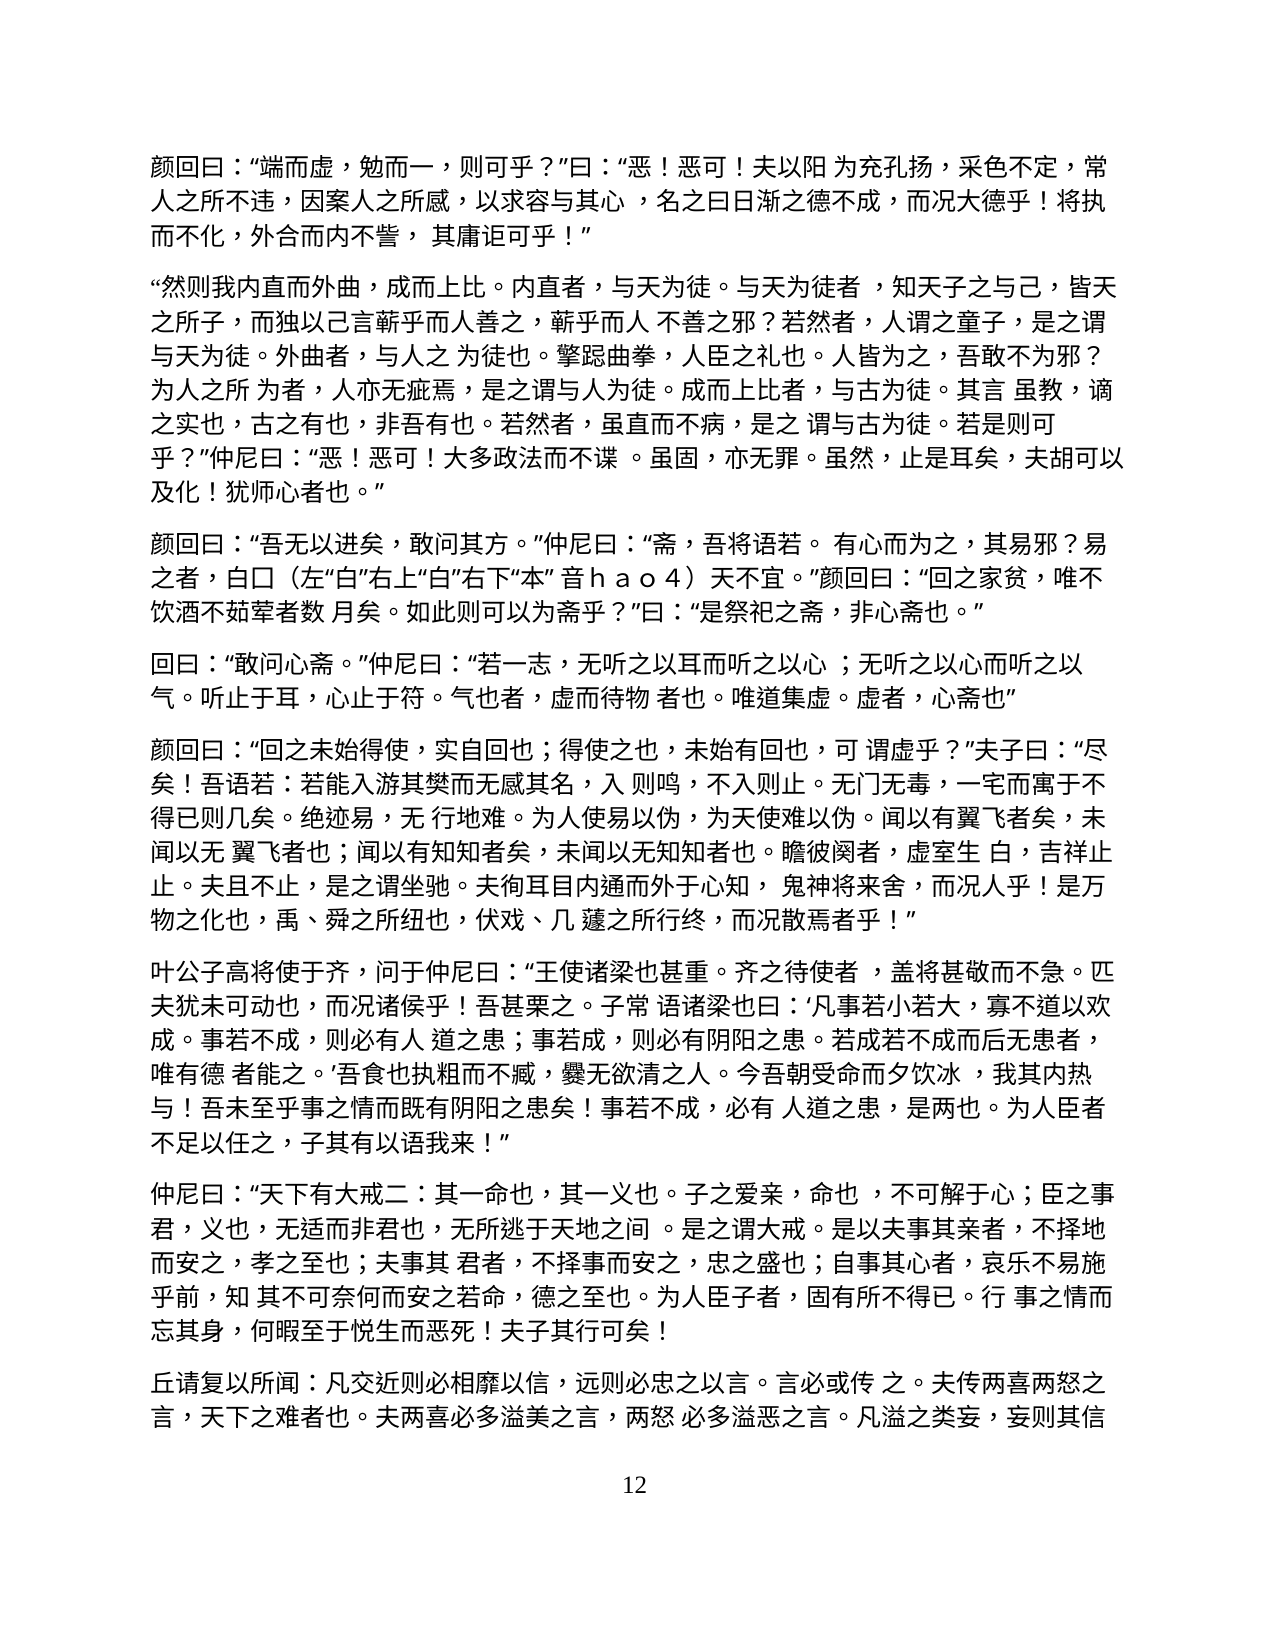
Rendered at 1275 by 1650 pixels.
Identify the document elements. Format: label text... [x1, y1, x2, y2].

text 颜回曰：“回之未始得使，实自回也；得使之也，未始有回也，可 谓虚乎？”夫子曰：“尽矣！吾语若：若能入游其樊而无感其名，入 则鸣，不入则止。无门无毒，一宅而寓于不得已则几矣。绝迹易，无 行地难。为人使易以伪，为天使难以伪。闻以有翼飞者矣，未闻以无 翼飞者也；闻以有知知者矣，未闻以无知知者也。瞻彼阕者，虚室生 白，吉祥止止。夫且不止，是之谓坐驰。夫徇耳目内通而外于心知， 鬼神将来舍，而况人乎！是万物之化也，禹、舜之所纽也，伏戏、几 蘧之所行终，而况散焉者乎！” [150, 733, 1125, 937]
text 丘请复以所闻：凡交近则必相靡以信，远则必忠之以言。言必或传 之。夫传两喜两怒之言，天下之难者也。夫两喜必多溢美之言，两怒 必多溢恶之言。凡溢之类妄，妄则其信 [150, 1365, 1125, 1433]
text 颜回曰：“吾无以进矣，敢问其方。”仲尼曰：“斋，吾将语若。 有心而为之，其易邪？易之者，白囗（左“白”右上“白”右下“本” 音ｈａｏ４）天不宜。”颜回曰：“回之家贫，唯不饮酒不茹荤者数 月矣。如此则可以为斋乎？”曰：“是祭祀之斋，非心斋也。” [150, 526, 1125, 629]
text “然则我内直而外曲，成而上比。内直者，与天为徒。与天为徒者 ，知天子之与己，皆天之所子，而独以己言蕲乎而人善之，蕲乎而人 不善之邪？若然者，人谓之童子，是之谓与天为徒。外曲者，与人之 为徒也。擎跽曲拳，人臣之礼也。人皆为之，吾敢不为邪？为人之所 为者，人亦无疵焉，是之谓与人为徒。成而上比者，与古为徒。其言 虽教，谪之实也，古之有也，非吾有也。若然者，虽直而不病，是之 谓与古为徒。若是则可乎？”仲尼曰：“恶！恶可！大多政法而不谍 。虽固，亦无罪。虽然，止是耳矣，夫胡可以及化！犹师心者也。” [150, 270, 1125, 508]
text 回曰：“敢问心斋。”仲尼曰：“若一志，无听之以耳而听之以心 ；无听之以心而听之以气。听止于耳，心止于符。气也者，虚而待物 者也。唯道集虚。虚者，心斋也” [150, 647, 1125, 715]
text 仲尼曰：“天下有大戒二：其一命也，其一义也。子之爱亲，命也 ，不可解于心；臣之事君，义也，无适而非君也，无所逃于天地之间 。是之谓大戒。是以夫事其亲者，不择地而安之，孝之至也；夫事其 君者，不择事而安之，忠之盛也；自事其心者，哀乐不易施乎前，知 其不可奈何而安之若命，德之至也。为人臣子者，固有所不得已。行 事之情而忘其身，何暇至于悦生而恶死！夫子其行可矣！ [150, 1177, 1125, 1347]
text 叶公子高将使于齐，问于仲尼曰：“王使诸梁也甚重。齐之待使者 ，盖将甚敬而不急。匹夫犹未可动也，而况诸侯乎！吾甚栗之。子常 语诸梁也曰：‘凡事若小若大，寡不道以欢成。事若不成，则必有人 道之患；事若成，则必有阴阳之患。若成若不成而后无患者，唯有德 者能之。’吾食也执粗而不臧，爨无欲清之人。今吾朝受命而夕饮冰 ，我其内热与！吾未至乎事之情而既有阴阳之患矣！事若不成，必有 人道之患，是两也。为人臣者不足以任之，子其有以语我来！” [150, 955, 1125, 1159]
text 颜回曰：“端而虚，勉而一，则可乎？”曰：“恶！恶可！夫以阳 为充孔扬，采色不定，常人之所不违，因案人之所感，以求容与其心 ，名之曰日渐之德不成，而况大德乎！将执而不化，外合而内不訾， 其庸讵可乎！” [150, 150, 1125, 252]
